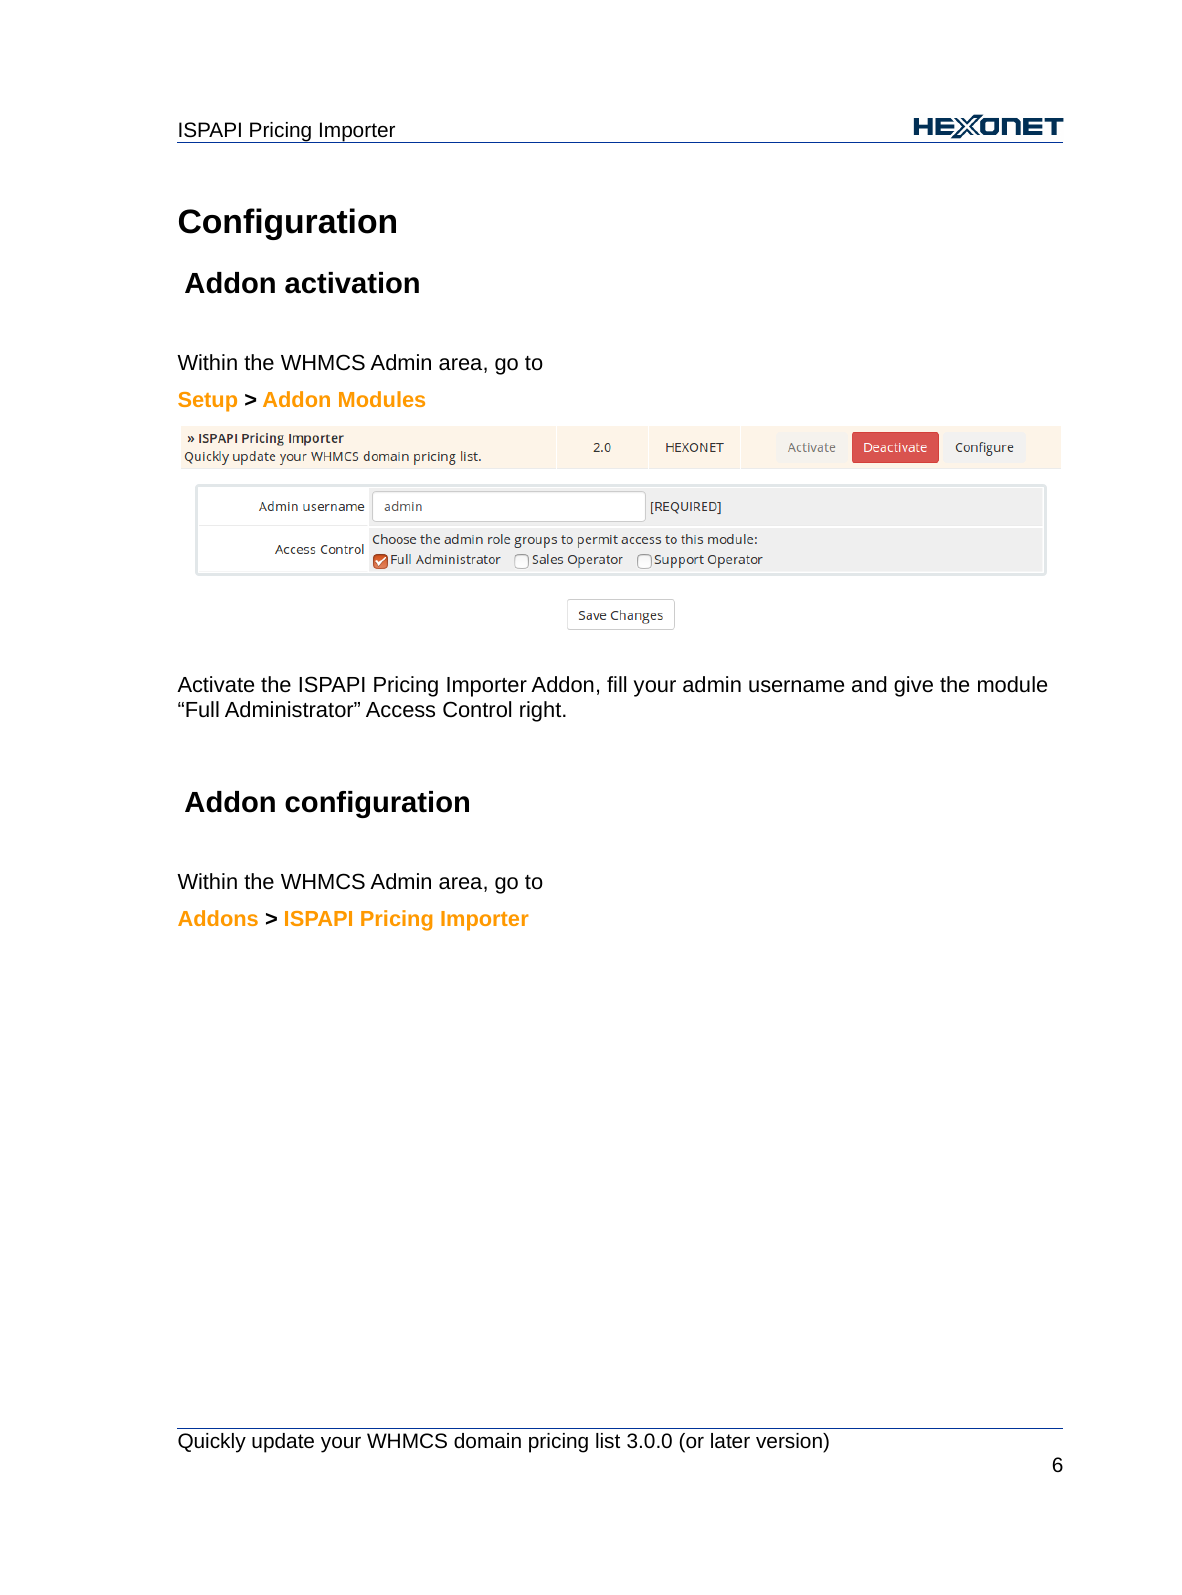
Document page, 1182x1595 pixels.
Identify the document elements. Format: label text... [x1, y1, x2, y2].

text Setup > Addon Modules [177, 387, 1063, 413]
subtitle Addon configuration [177, 785, 1063, 818]
subtitle Addon activation [177, 266, 1063, 299]
subtitle Configuration [177, 202, 1063, 241]
picture [177, 425, 1063, 634]
text Activate the ISPAPI Pricing Importer Addon, fill your admin username and give the module “Full Administrator” Access Control right. [177, 672, 1063, 722]
picture [912, 113, 1065, 140]
text Within the WHMCS Admin area, go to [177, 350, 1063, 375]
text Addons > ISPAPI Pricing Importer [177, 906, 1063, 931]
text Within the WHMCS Admin area, go to [177, 868, 1063, 894]
